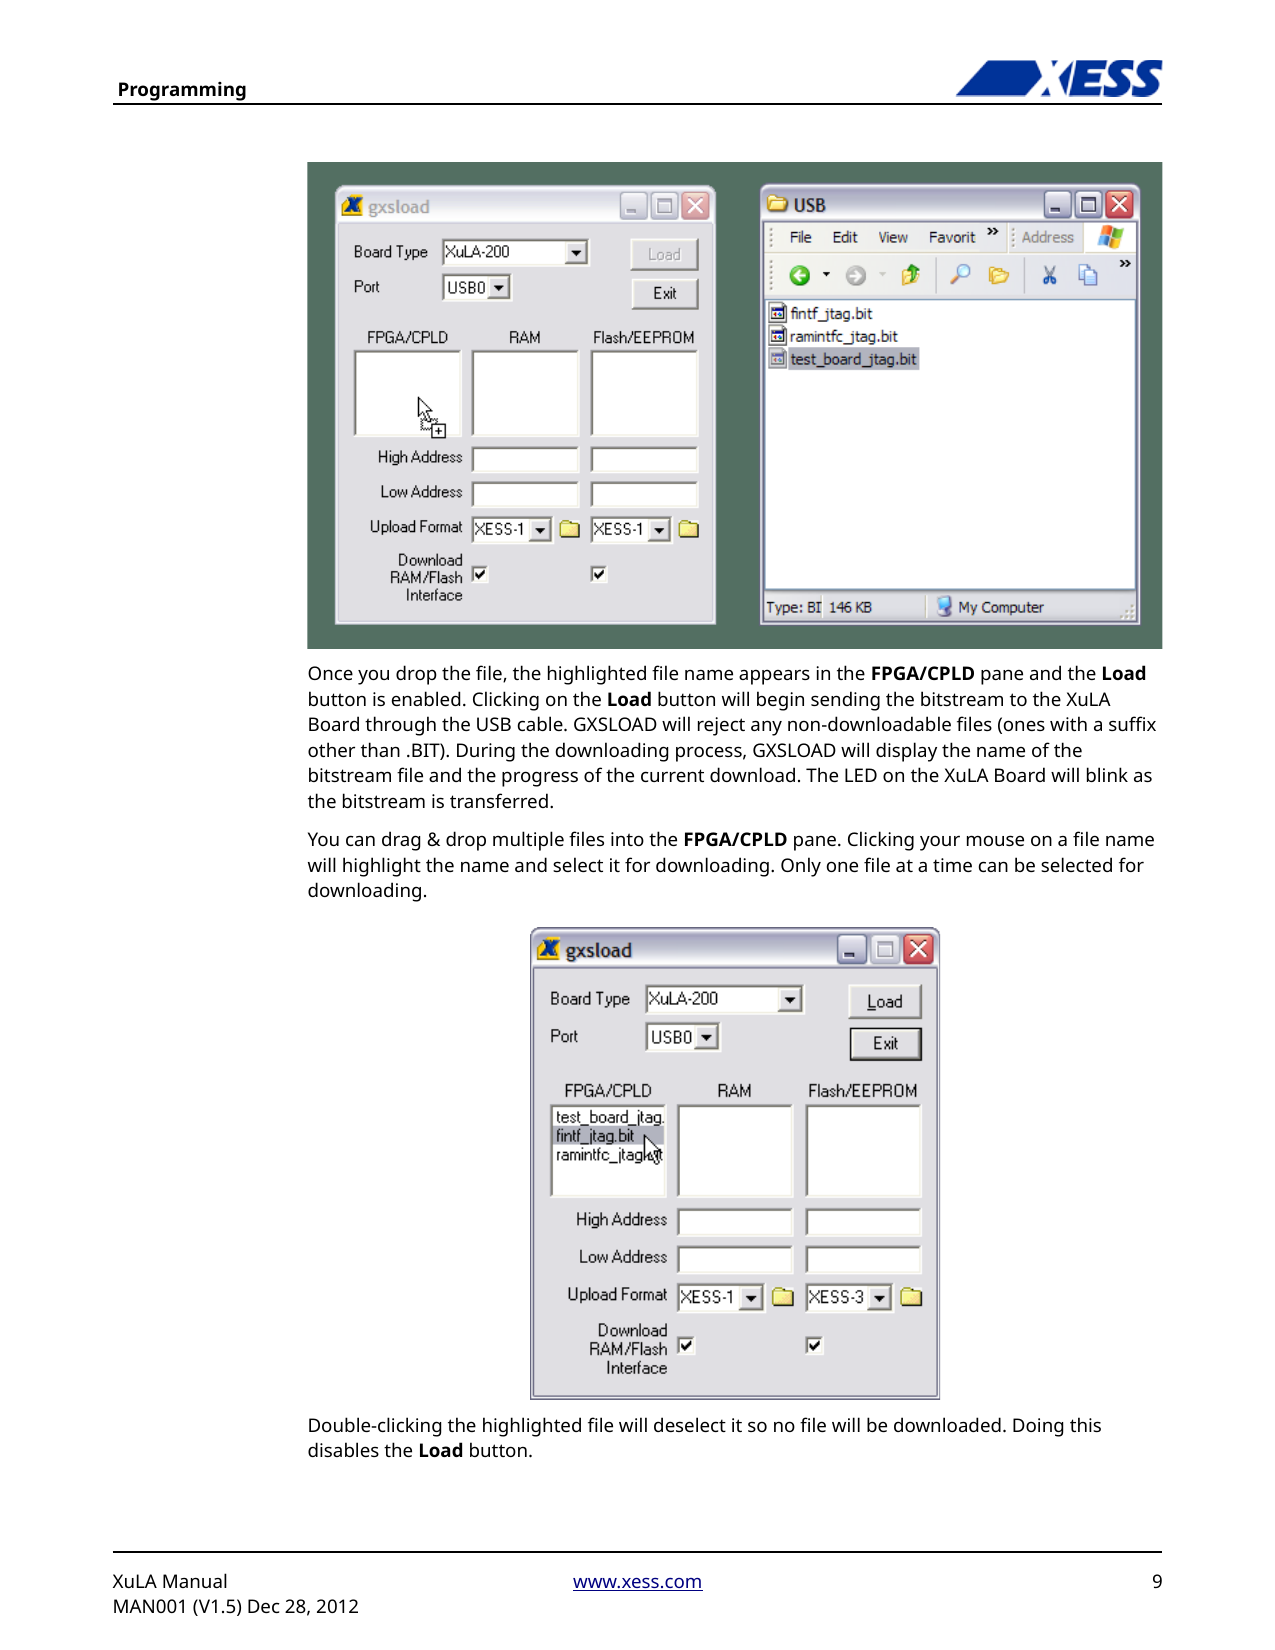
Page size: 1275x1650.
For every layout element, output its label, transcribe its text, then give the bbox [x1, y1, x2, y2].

picture [530, 927, 940, 1400]
picture [307, 162, 1163, 649]
text Once you drop the file, the highlighted file name appears in the FPGA/CPLD pane and the Load button is enabled. Clicking on the Load button will begin sending the bitstream to the XuLA Board through the USB cable. GXSLOAD will reject any non-downloadable files (ones with a suffix other than .BIT). During the downloading process, GXSLOAD will display the name of the bitstream file and the progress of the current download. The LED on the XuLA Board will blink as the bitstream is transferred. [307, 661, 1162, 814]
text Double-clicking the highlighted file will deselect it so no file will be downloaded. Doing this disables the Load button. [307, 1412, 1162, 1463]
text You can drag & drop multiple files into the FPGA/CPLD pane. Clicking your mouse on a file name will highlight the name and select it for downloading. Only one file at a time can be selected for downloading. [307, 826, 1162, 903]
picture [955, 60, 1163, 97]
